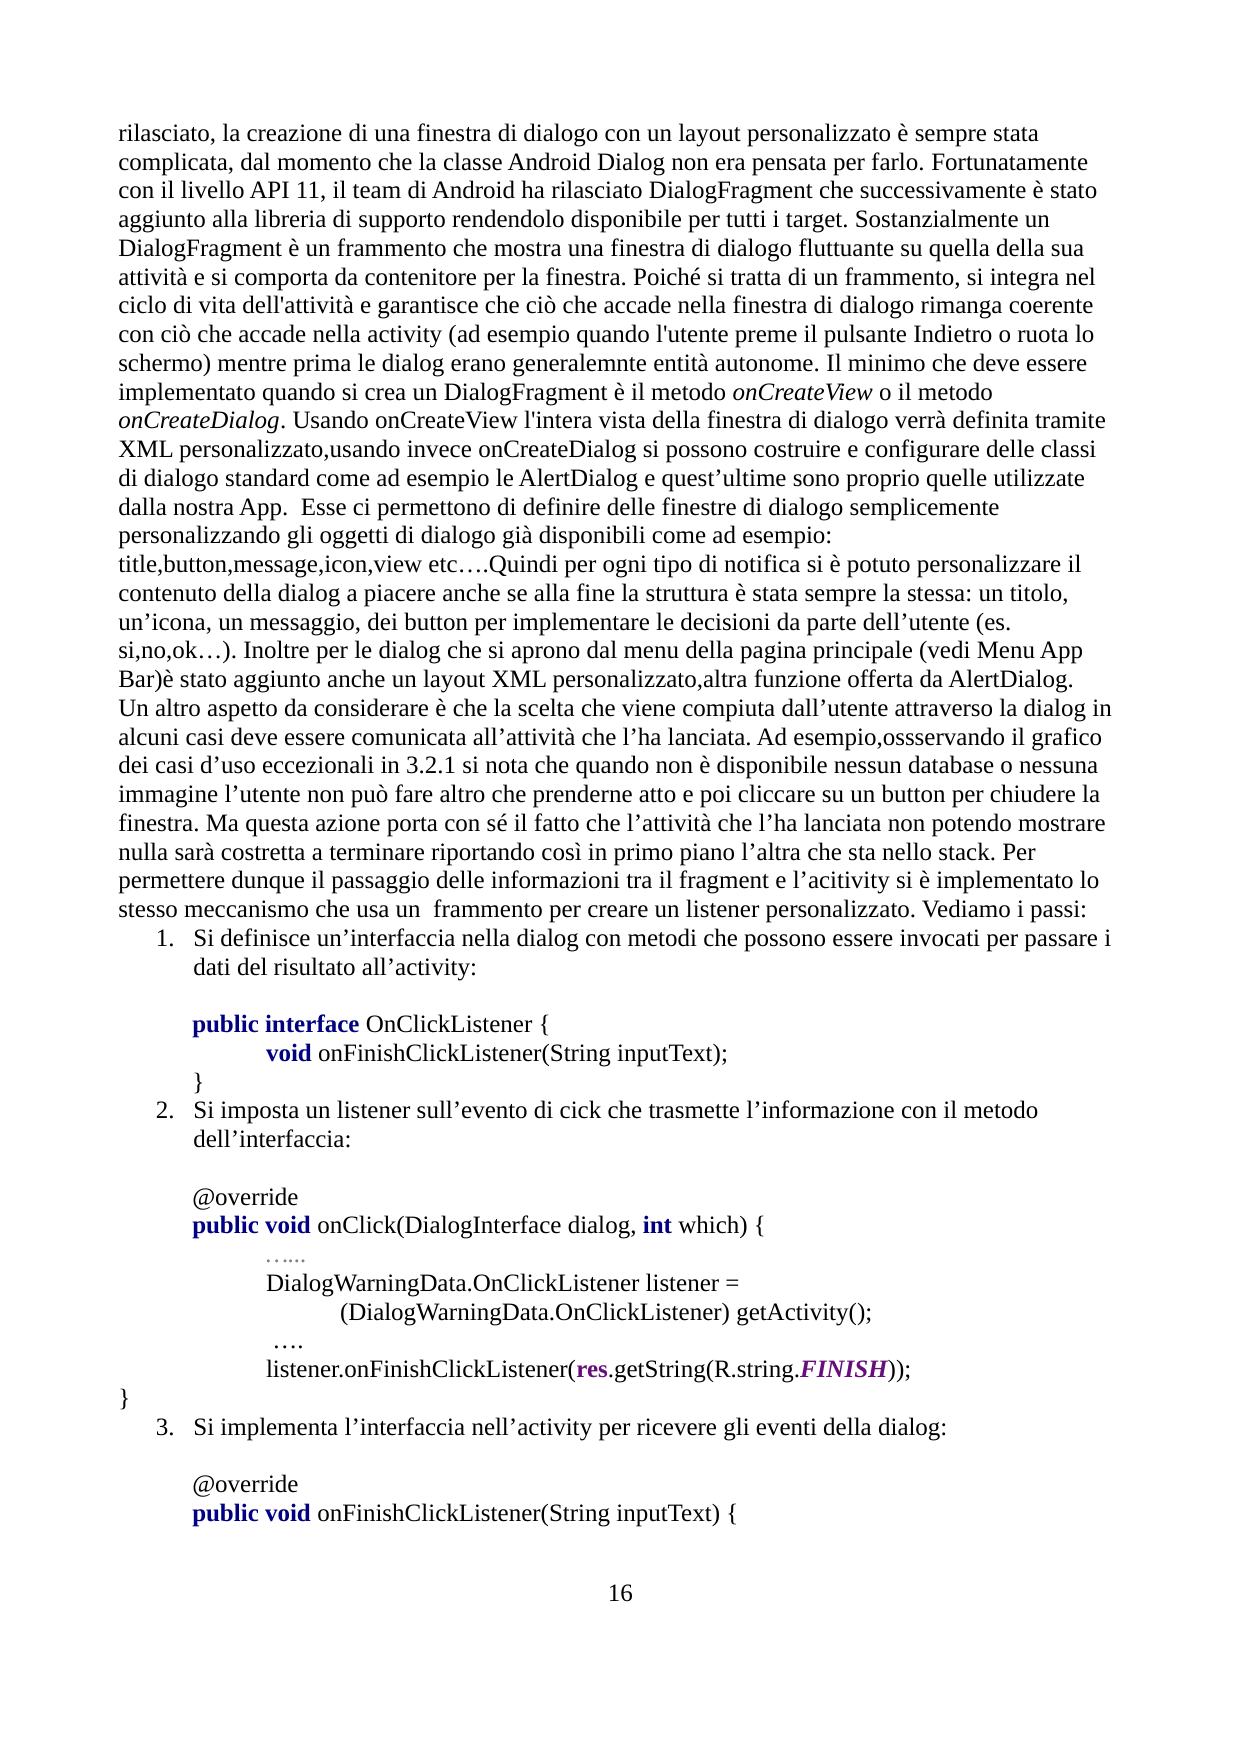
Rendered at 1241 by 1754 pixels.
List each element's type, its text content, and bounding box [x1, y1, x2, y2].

text } [118, 1383, 1122, 1412]
text listener.onFinishClickListener(res.getString(R.string.FINISH)); [118, 1354, 1122, 1383]
text @override [118, 1469, 1122, 1498]
list Si definisce un’interfaccia nella dialog con metodi che possono essere invocati per passare i dati del risultato all’activity: [156, 923, 1122, 981]
text public interface OnClickListener { [118, 1009, 1122, 1038]
text (DialogWarningData.OnClickListener) getActivity(); [118, 1297, 1122, 1326]
text DialogWarningData.OnClickListener listener = [118, 1268, 1122, 1297]
text void onFinishClickListener(String inputText); [118, 1038, 1122, 1067]
list Si imposta un listener sull’evento di cick che trasmette l’informazione con il metodo dell’interfaccia: [156, 1096, 1122, 1153]
text public void onFinishClickListener(String inputText) { [118, 1498, 1122, 1527]
text Un altro aspetto da considerare è che la scelta che viene compiuta dall’utente attraverso la dialog in alcuni casi deve essere comunicata all’attività che l’ha lanciata. Ad esempio,ossservando il grafico dei casi d’uso eccezionali in 3.2.1 si nota che quando non è disponibile nessun database o nessuna immagine l’utente non può fare altro che prenderne atto e poi cliccare su un button per chiudere la finestra. Ma questa azione porta con sé il fatto che l’attività che l’ha lanciata non potendo mostrare nulla sarà costretta a terminare riportando così in primo piano l’altra che sta nello stack. Per permettere dunque il passaggio delle informazioni tra il fragment e l’acitivity si è implementato lo stesso meccanismo che usa un frammento per creare un listener personalizzato. Vediamo i passi: [118, 693, 1122, 923]
text …. [118, 1326, 1122, 1354]
text } [118, 1067, 1122, 1096]
list Si implementa l’interfaccia nell’activity per ricevere gli eventi della dialog: [156, 1412, 1122, 1441]
text @override [118, 1182, 1122, 1211]
text …... [118, 1239, 1122, 1268]
text rilasciato, la creazione di una finestra di dialogo con un layout personalizzato è sempre stata complicata, dal momento che la classe Android Dialog non era pensata per farlo. Fortunatamente con il livello API 11, il team di Android ha rilasciato DialogFragment che successivamente è stato aggiunto alla libreria di supporto rendendolo disponibile per tutti i target. Sostanzialmente un DialogFragment è un frammento che mostra una finestra di dialogo fluttuante su quella della sua attività e si comporta da contenitore per la finestra. Poiché si tratta di un frammento, si integra nel ciclo di vita dell'attività e garantisce che ciò che accade nella finestra di dialogo rimanga coerente con ciò che accade nella activity (ad esempio quando l'utente preme il pulsante Indietro o ruota lo schermo) mentre prima le dialog erano generalemnte entità autonome. Il minimo che deve essere implementato quando si crea un DialogFragment è il metodo onCreateView o il metodo onCreateDialog. Usando onCreateView l'intera vista della finestra di dialogo verrà definita tramite XML personalizzato,usando invece onCreateDialog si possono costruire e configurare delle classi di dialogo standard come ad esempio le AlertDialog e quest’ultime sono proprio quelle utilizzate dalla nostra App. Esse ci permettono di definire delle finestre di dialogo semplicemente personalizzando gli oggetti di dialogo già disponibili come ad esempio: title,button,message,icon,view etc….Quindi per ogni tipo di notifica si è potuto personalizzare il contenuto della dialog a piacere anche se alla fine la struttura è stata sempre la stessa: un titolo, un’icona, un messaggio, dei button per implementare le decisioni da parte dell’utente (es. si,no,ok…). Inoltre per le dialog che si aprono dal menu della pagina principale (vedi Menu App Bar)è stato aggiunto anche un layout XML personalizzato,altra funzione offerta da AlertDialog. [118, 118, 1122, 693]
text public void onClick(DialogInterface dialog, int which) { [118, 1211, 1122, 1239]
